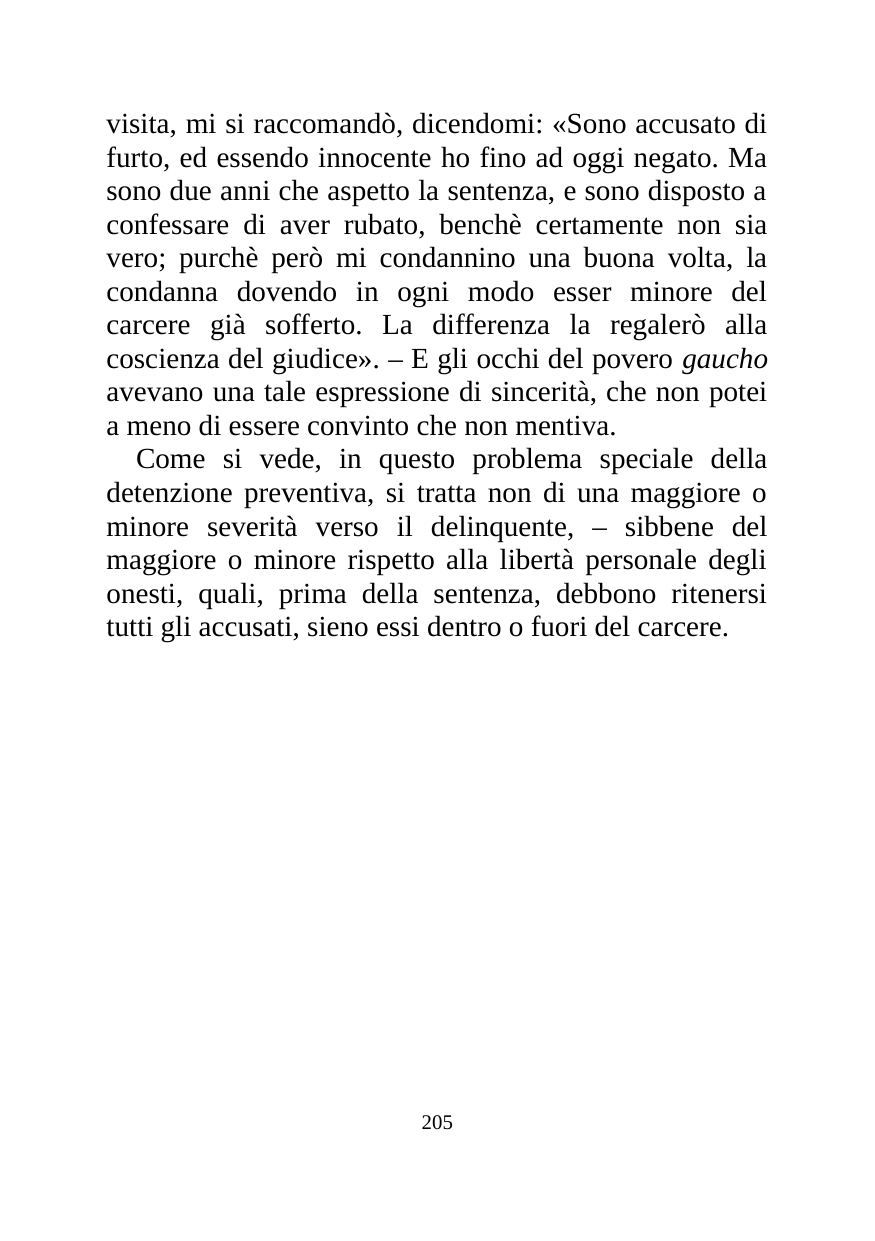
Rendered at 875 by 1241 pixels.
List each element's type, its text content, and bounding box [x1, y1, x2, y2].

text visita, mi si raccomandò, dicendomi: «Sono accusato di furto, ed essendo innocente ho fino ad oggi negato. Ma sono due anni che aspetto la sentenza, e sono disposto a confessare di aver rubato, benchè certamente non sia vero; purchè però mi condannino una buona volta, la condanna dovendo in ogni modo esser minore del carcere già sofferto. La differenza la regalerò alla coscienza del giudice». – E gli occhi del povero gaucho avevano una tale espressione di sincerità, che non potei a meno di essere convinto che non mentiva. [106, 106, 768, 442]
text Come si vede, in questo problema speciale della detenzione preventiva, si tratta non di una maggiore o minore severità verso il delinquente, – sibbene del maggiore o minore rispetto alla libertà personale degli onesti, quali, prima della sentenza, debbono ritenersi tutti gli accusati, sieno essi dentro o fuori del carcere. [106, 442, 768, 643]
